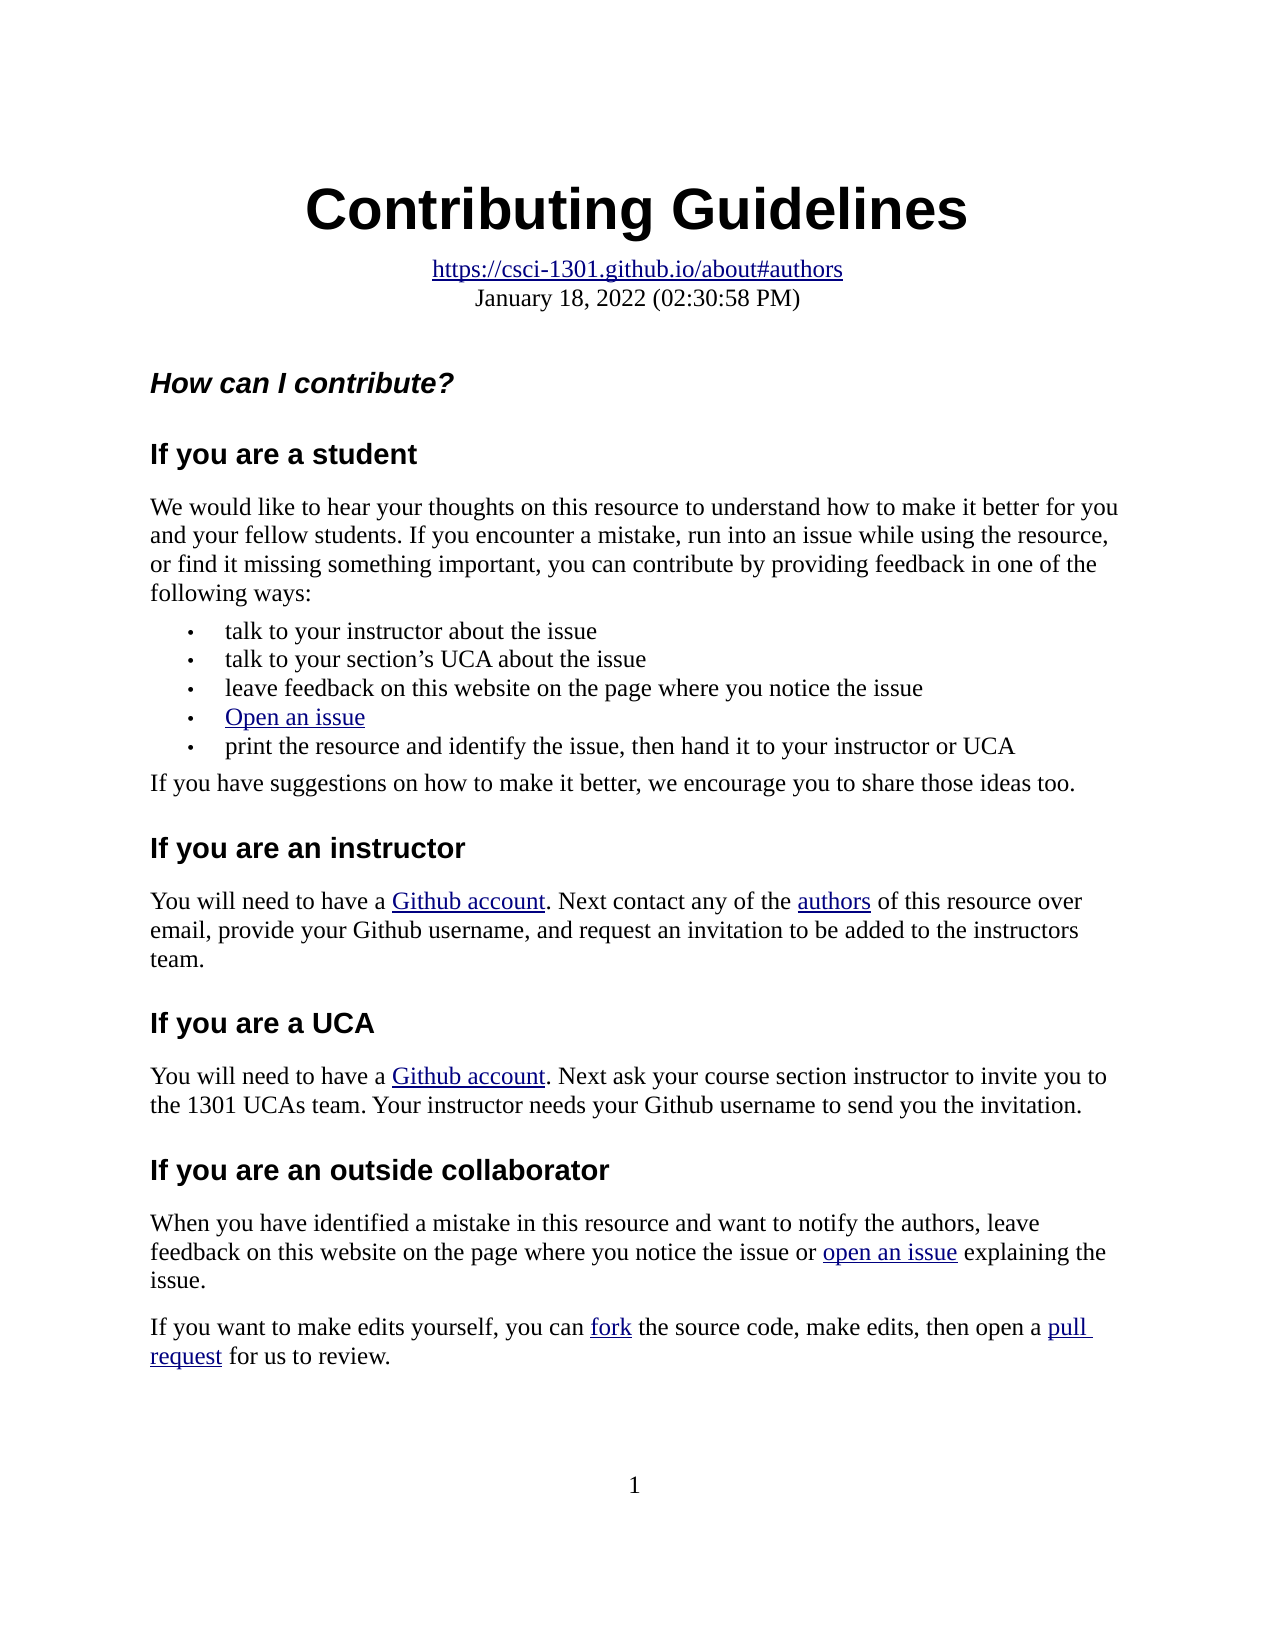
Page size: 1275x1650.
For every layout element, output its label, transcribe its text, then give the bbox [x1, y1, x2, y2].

text You will need to have a Github account. Next contact any of the authors of this resource over email, provide your Github username, and request an invitation to be added to the instructors team. [150, 886, 1125, 972]
text If you want to make edits yourself, you can fork the source code, make edits, then open a pull request for us to review. [150, 1312, 1125, 1369]
list leave feedback on this website on the page where you notice the issue [187, 673, 1125, 702]
text If you have suggestions on how to make it better, we encourage you to share those ideas too. [150, 768, 1125, 797]
list Open an issue [187, 702, 1125, 731]
list print the resource and identify the issue, then hand it to your instructor or UCA [187, 731, 1125, 759]
subtitle If you are an instructor [150, 831, 1125, 865]
subtitle How can I contribute? [150, 366, 1125, 399]
subtitle If you are an outside collaborator [150, 1153, 1125, 1186]
subtitle If you are a UCA [150, 1006, 1125, 1040]
subtitle If you are a student [150, 437, 1125, 470]
text When you have identified a mistake in this resource and want to notify the authors, leave feedback on this website on the page where you notice the issue or open an issue explaining the issue. [150, 1208, 1125, 1294]
text You will need to have a Github account. Next ask your course section instructor to invite you to the 1301 UCAs team. Your instructor needs your Github username to send you the invitation. [150, 1061, 1125, 1119]
text We would like to hear your thoughts on this resource to understand how to make it better for you and your fellow students. If you encounter a mistake, run into an issue while using the resource, or find it missing something important, you can contribute by providing feedback in one of the following ways: [150, 492, 1125, 607]
list talk to your section’s UCA about the issue [187, 644, 1125, 673]
title Contributing Guidelines [150, 175, 1125, 242]
text January 18, 2022 (02:30:58 PM) [150, 283, 1125, 312]
list talk to your instructor about the issue [187, 616, 1125, 644]
text https://csci-1301.github.io/about#authors [150, 254, 1125, 283]
